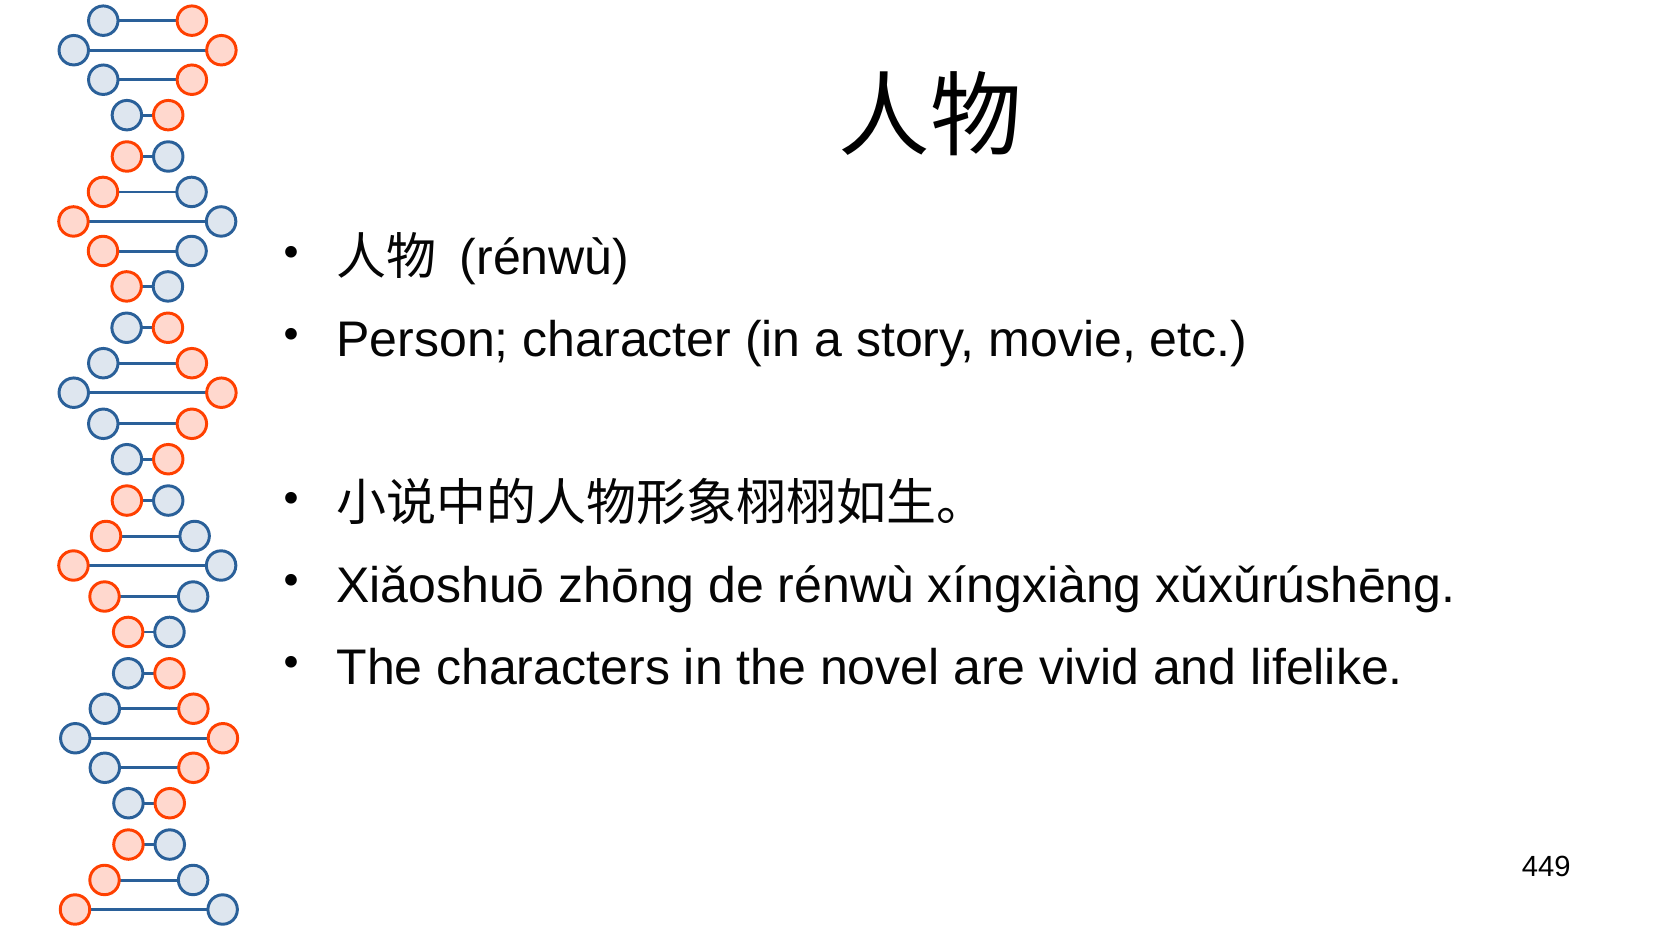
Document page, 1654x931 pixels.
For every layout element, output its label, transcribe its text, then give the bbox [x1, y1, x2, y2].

title 人物 [265, 35, 1595, 189]
list 人物 (rénwù) Person; character (in a story, movie, etc.) 小说中的人物形象栩栩如生。 Xiǎoshuō zhōng de rénwù xíngxiàng xǔxǔrúshēng. The characters in the novel are vivid and lifelike. [265, 224, 1595, 764]
